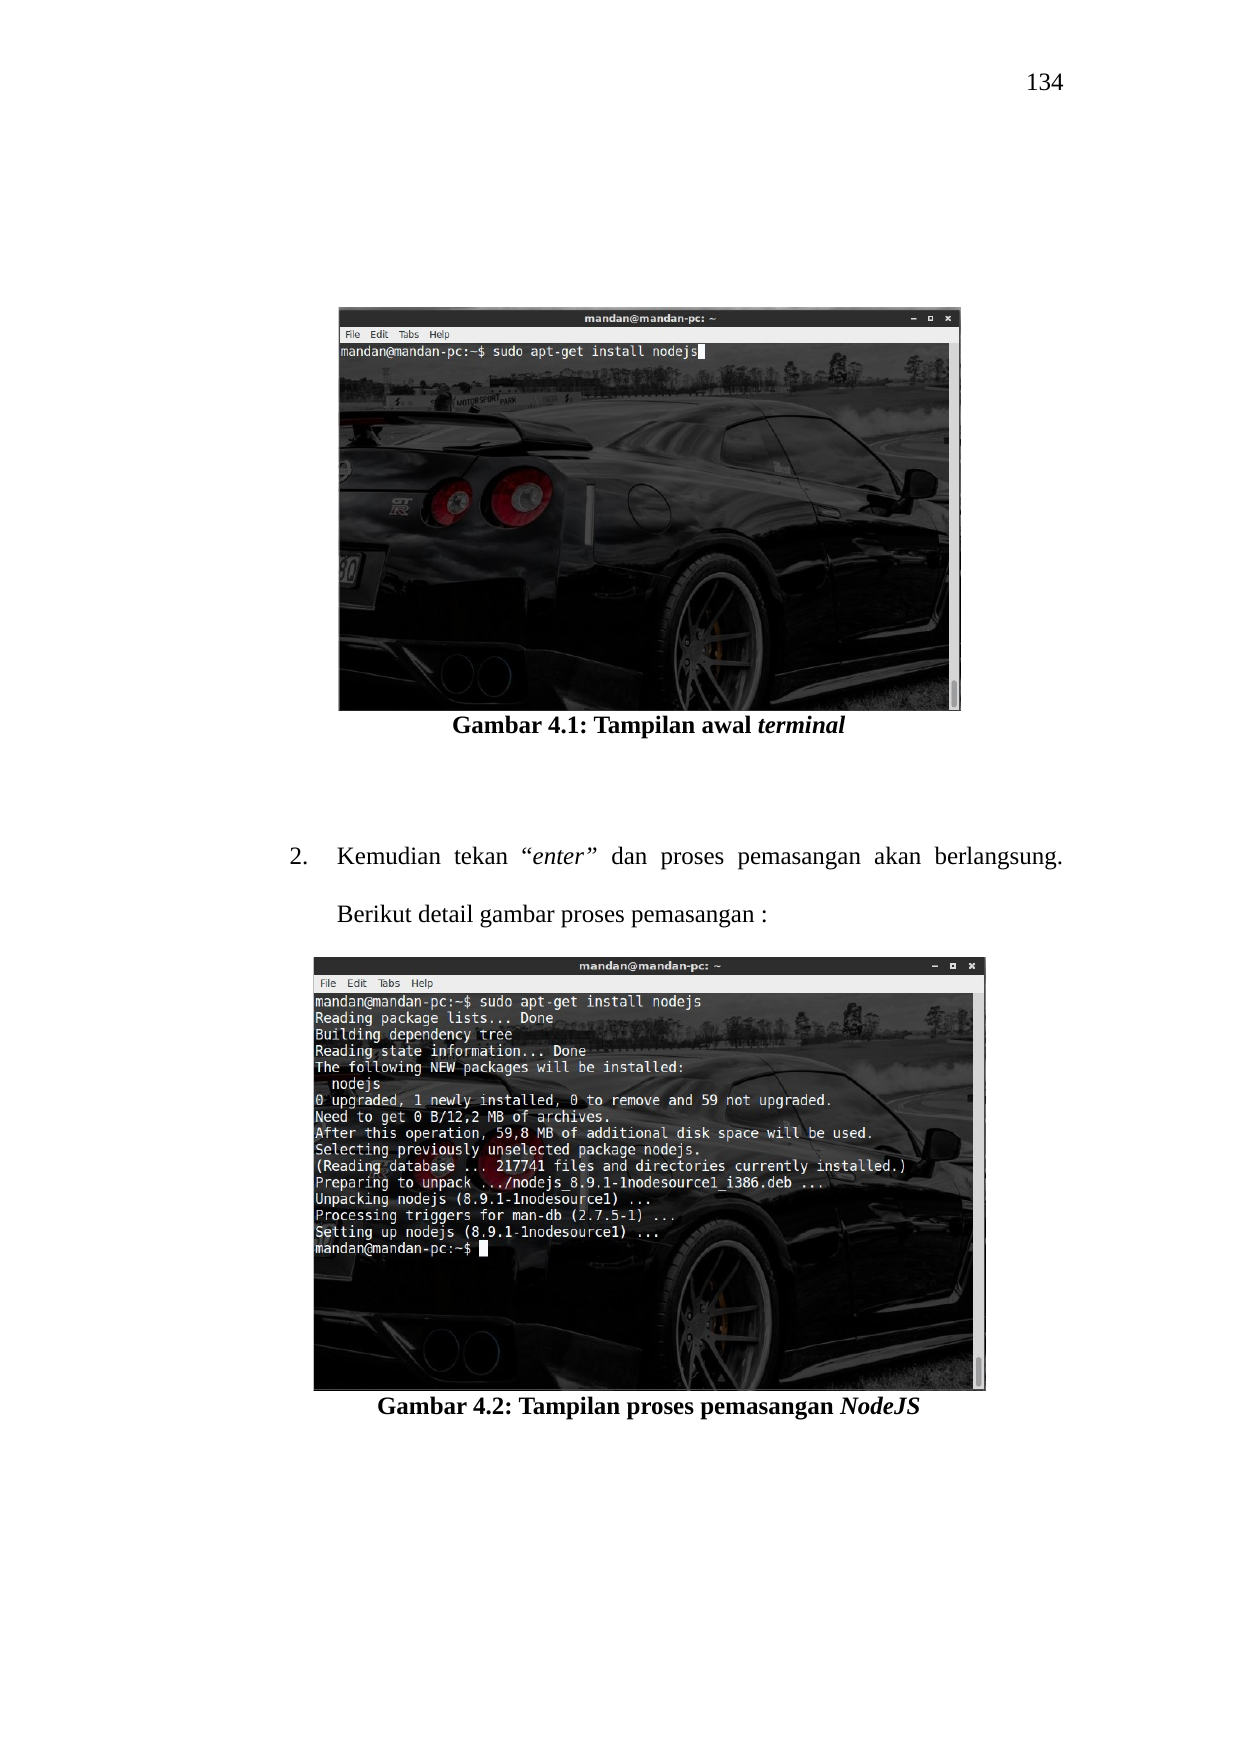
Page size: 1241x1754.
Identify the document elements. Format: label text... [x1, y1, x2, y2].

text Gambar 4.1: Tampilan awal terminal [339, 711, 961, 739]
picture [338, 307, 961, 711]
list [314, 944, 986, 957]
picture [313, 957, 986, 1391]
list Kemudian tekan “enter” dan proses pemasangan akan berlangsung. Berikut detail gambar proses pemasangan : [289, 841, 1063, 928]
list Gambar 4.2: Tampilan proses pemasangan NodeJS [314, 1391, 986, 1420]
